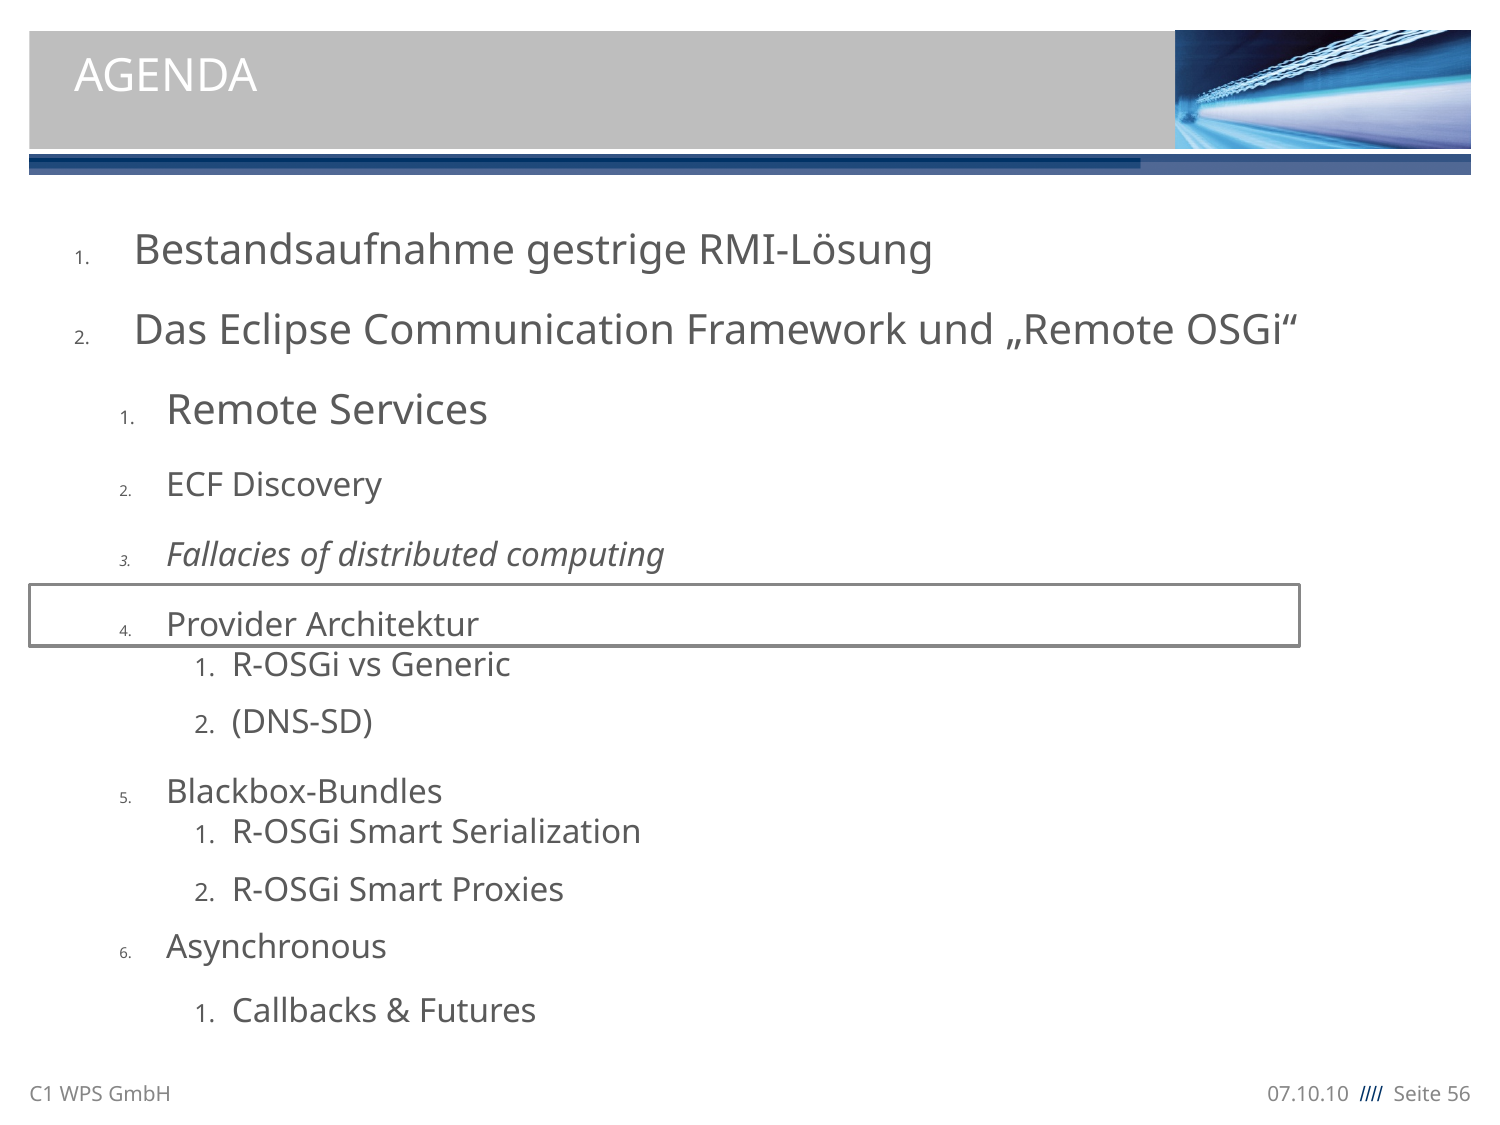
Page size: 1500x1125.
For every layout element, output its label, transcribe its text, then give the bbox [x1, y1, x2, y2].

list Bestandsaufnahme gestrige RMI-Lösung Das Eclipse Communication Framework und „Remote OSGi“ Remote Services ECF Discovery Fallacies of distributed computing Provider Architektur R-OSGi vs Generic (DNS-SD) Blackbox-Bundles R-OSGi Smart Serialization R-OSGi Smart Proxies Asynchronous Callbacks & Futures [29, 208, 1471, 1059]
list Bestandsaufnahme gestrige RMI-Lösung Das Eclipse Communication Framework und „Remote OSGi“ Remote Services ECF Discovery Fallacies of distributed computing Provider Architektur R-OSGi vs Generic (DNS-SD) Blackbox-Bundles R-OSGi Smart Serialization R-OSGi Smart Proxies Asynchronous Callbacks & Futures [31, 586, 1298, 644]
picture [1175, 30, 1471, 149]
picture [29, 154, 1471, 175]
title AGENDA [29, 31, 1176, 149]
